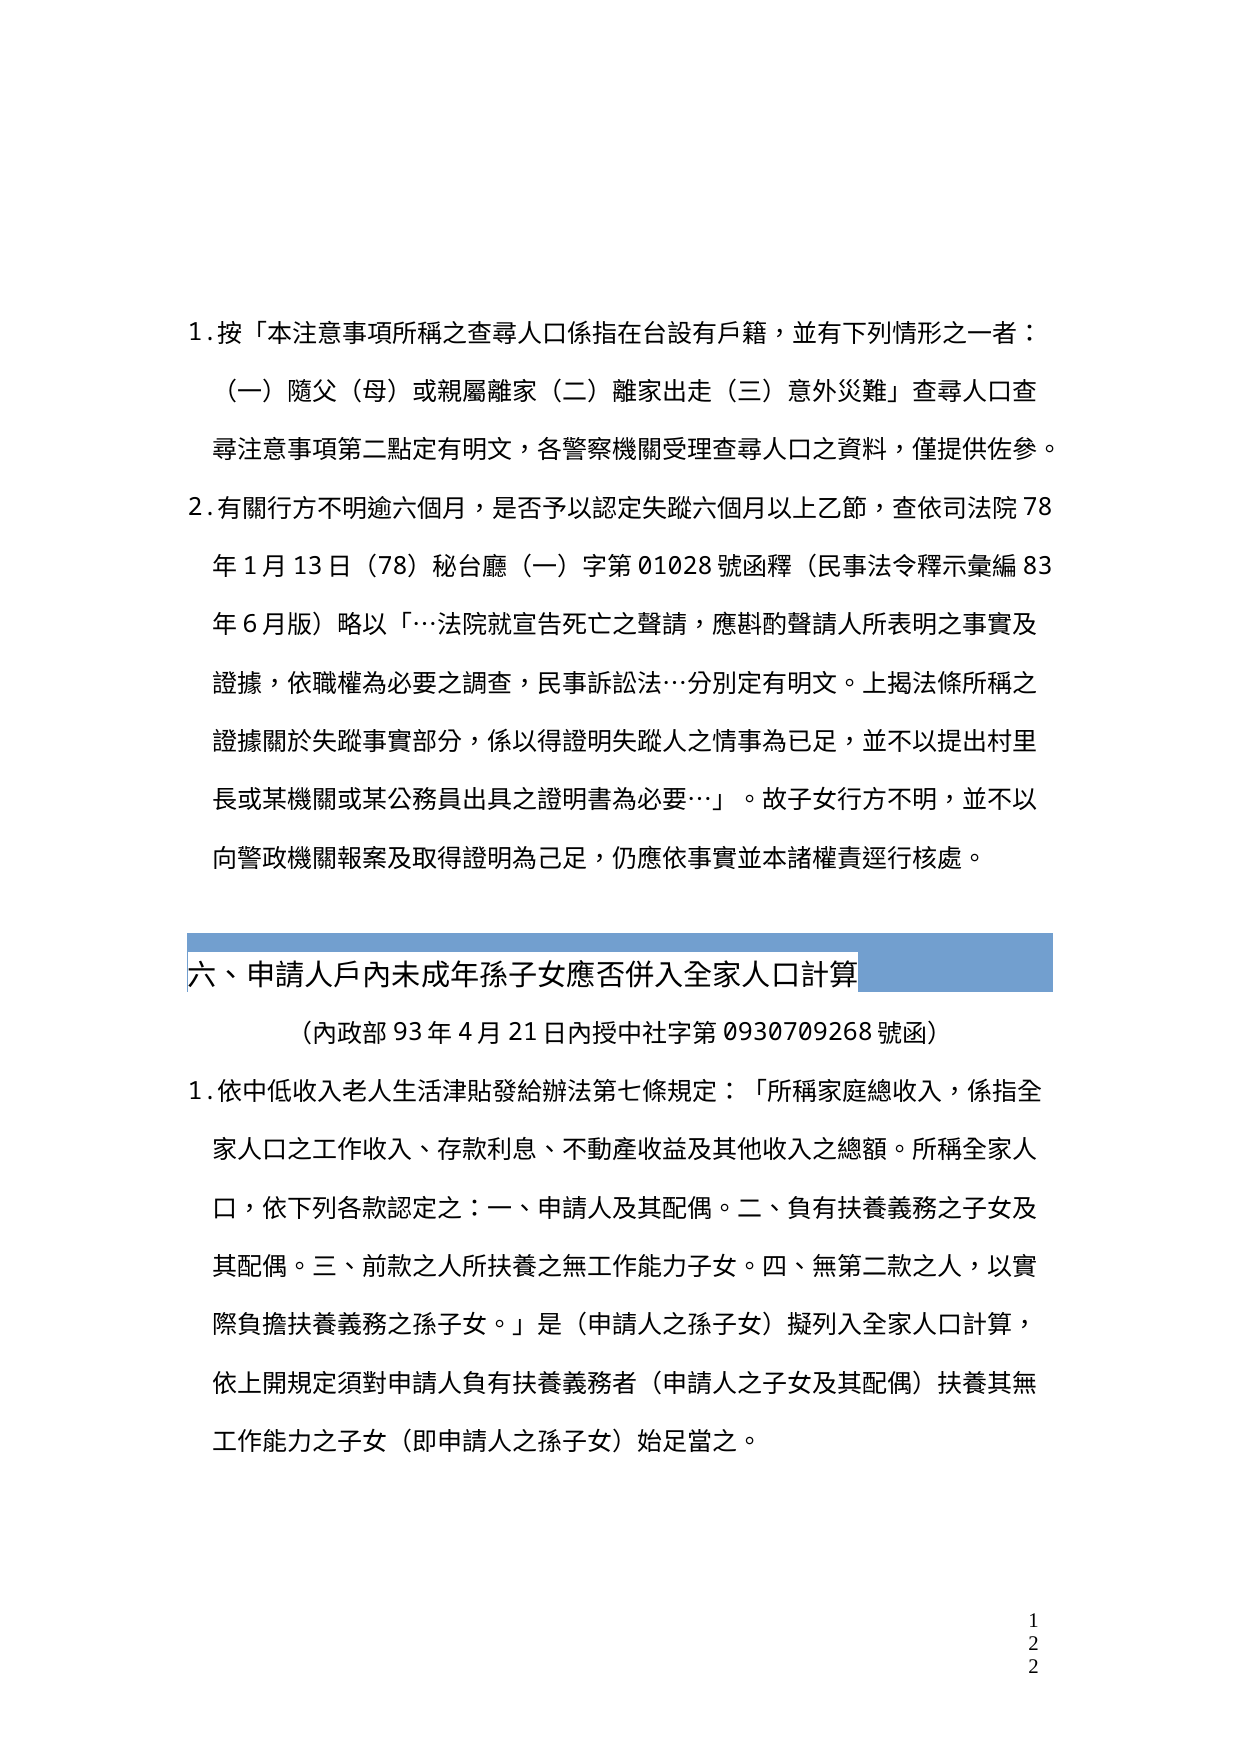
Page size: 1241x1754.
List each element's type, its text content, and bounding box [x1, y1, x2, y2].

text 1.按「本注意事項所稱之查尋人口係指在台設有戶籍，並有下列情形之一者：（一）隨父（母）或親屬離家（二）離家出走（三）意外災難」查尋人口查尋注意事項第二點定有明文，各警察機關受理查尋人口之資料，僅提供佐參。 [187, 292, 1053, 467]
text 2.有關行方不明逾六個月，是否予以認定失蹤六個月以上乙節，查依司法院78年1月13日（78）秘台廳（一）字第01028號函釋（民事法令釋示彙編83年6月版）略以「…法院就宣告死亡之聲請，應斟酌聲請人所表明之事實及證據，依職權為必要之調查，民事訴訟法…分別定有明文。上揭法條所稱之證據關於失蹤事實部分，係以得證明失蹤人之情事為已足，並不以提出村里長或某機關或某公務員出具之證明書為必要…」。故子女行方不明，並不以向警政機關報案及取得證明為己足，仍應依事實並本諸權責逕行核處。 [187, 467, 1053, 875]
subtitle 六、申請人戶內未成年孫子女應否併入全家人口計算 [187, 933, 1053, 992]
text （內政部93年4月21日內授中社字第0930709268號函） [187, 992, 1053, 1050]
text 1.依中低收入老人生活津貼發給辦法第七條規定：「所稱家庭總收入，係指全家人口之工作收入、存款利息、不動產收益及其他收入之總額。所稱全家人口，依下列各款認定之：一、申請人及其配偶。二、負有扶養義務之子女及其配偶。三、前款之人所扶養之無工作能力子女。四、無第二款之人，以實際負擔扶養義務之孫子女。」是（申請人之孫子女）擬列入全家人口計算，依上開規定須對申請人負有扶養義務者（申請人之子女及其配偶）扶養其無工作能力之子女（即申請人之孫子女）始足當之。 [187, 1050, 1053, 1458]
